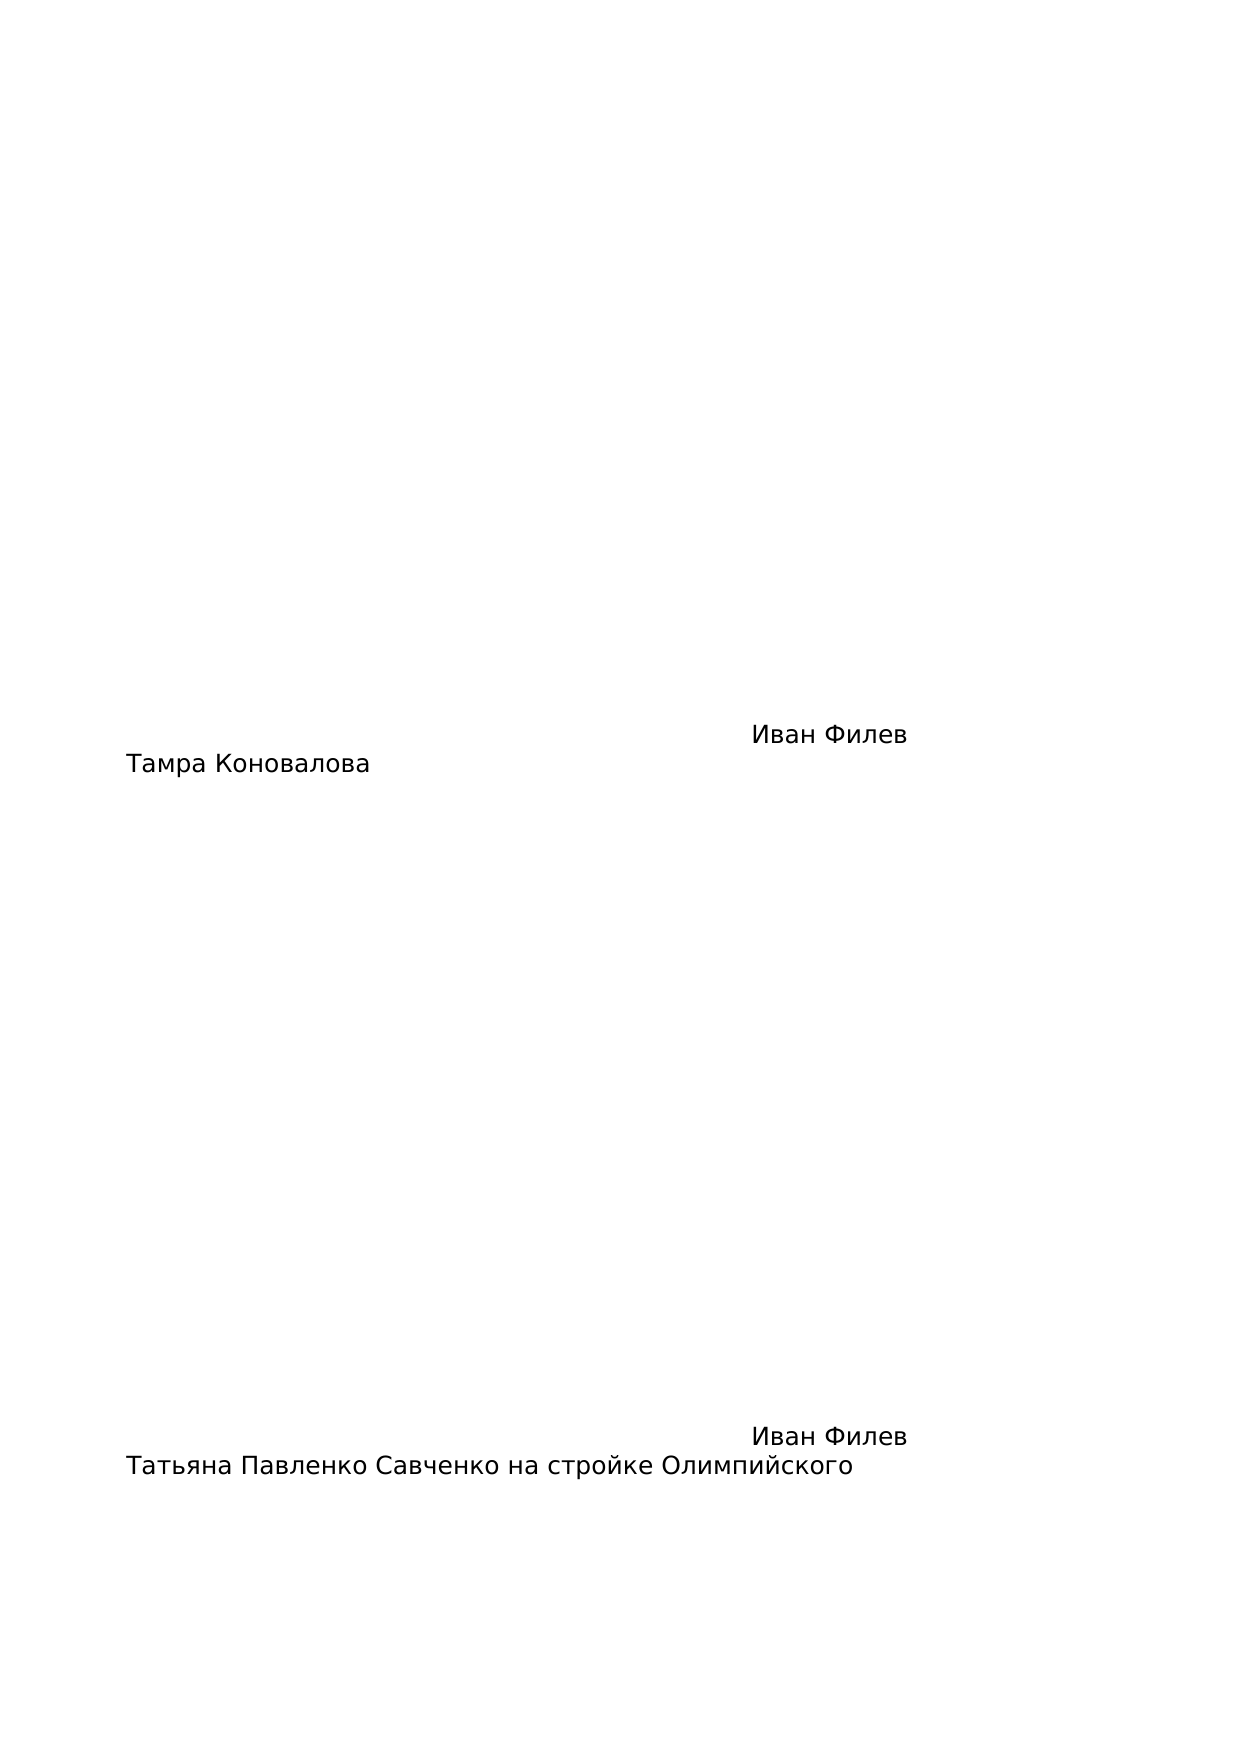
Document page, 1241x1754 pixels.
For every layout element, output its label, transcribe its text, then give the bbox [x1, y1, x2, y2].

text Иван Филев Татьяна Павленко Савченко на стройке Олимпийского [118, 820, 1122, 1509]
text Иван Филев Тамра Коновалова [118, 118, 1122, 807]
